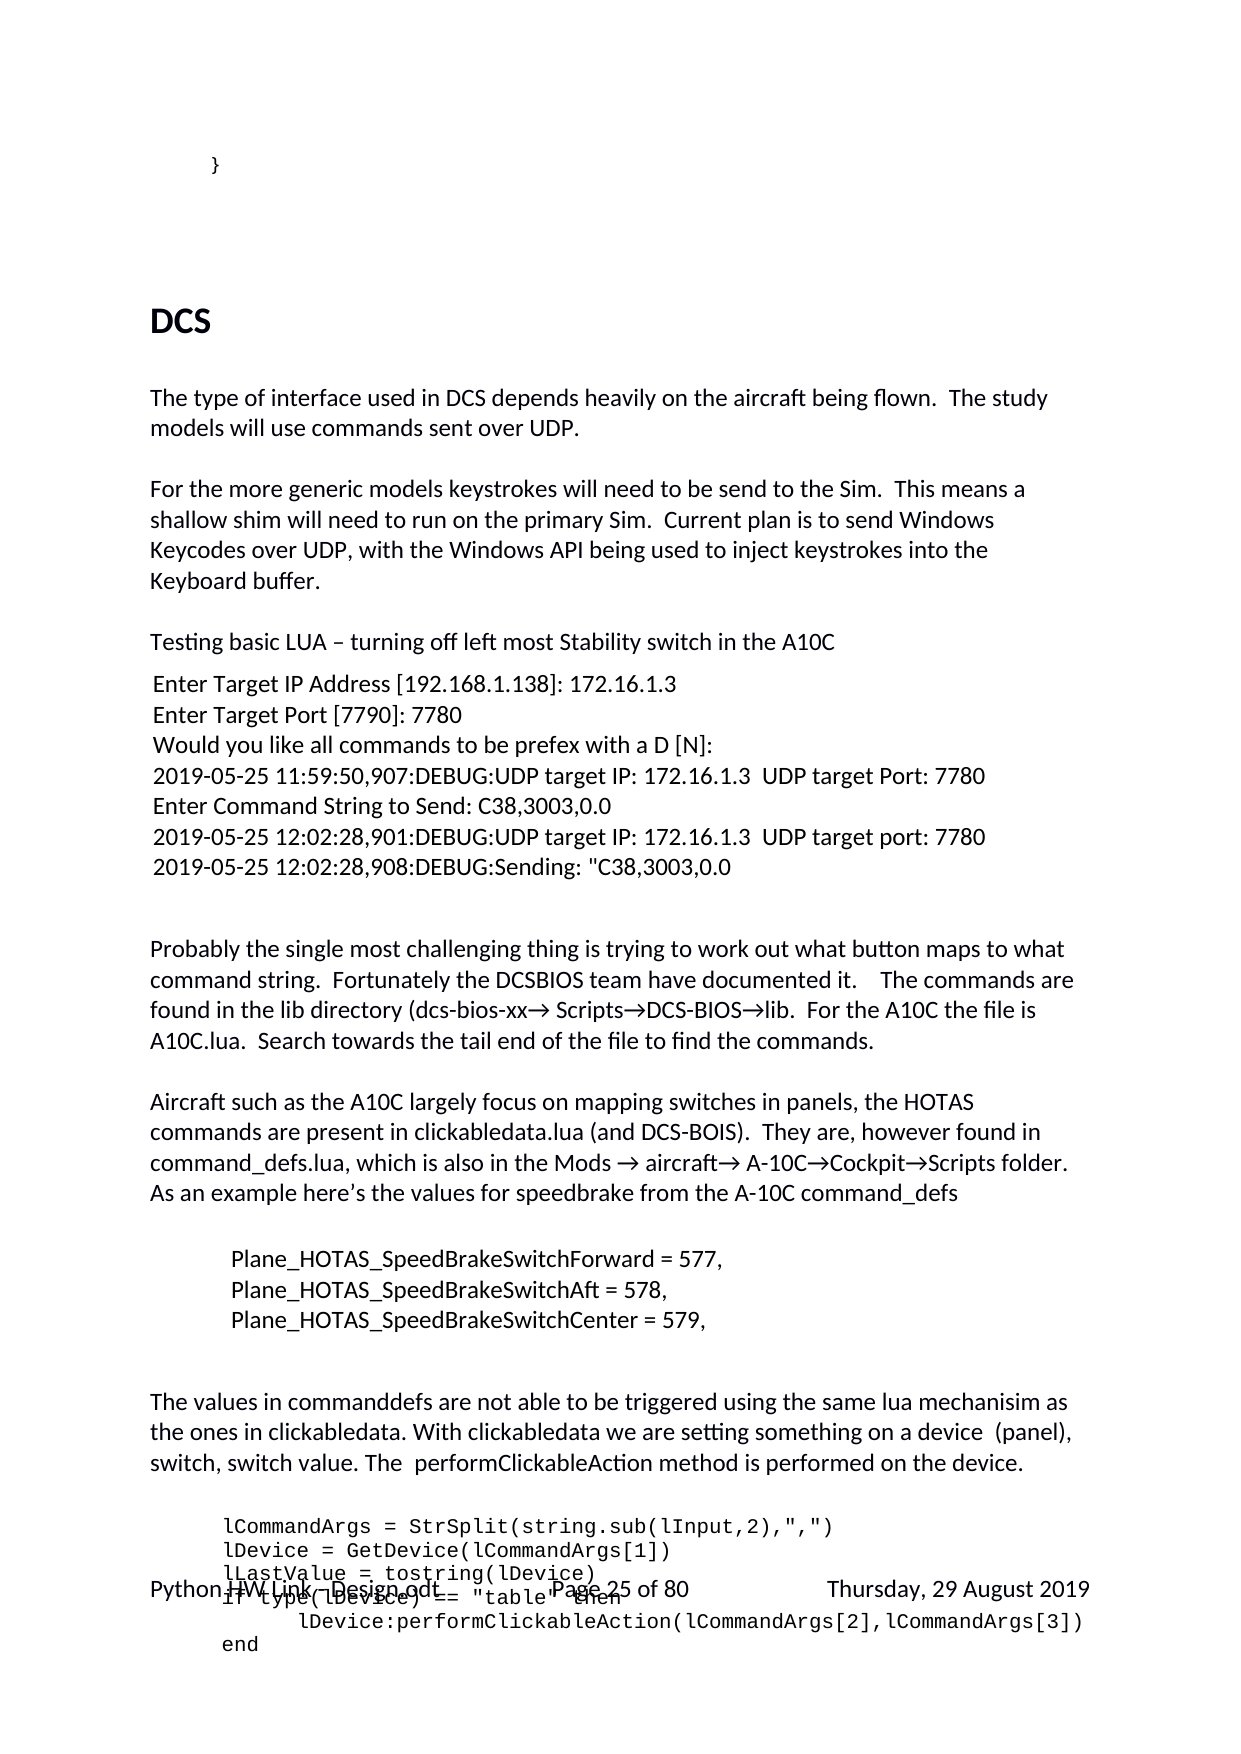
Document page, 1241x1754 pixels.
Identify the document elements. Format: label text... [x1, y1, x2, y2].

text Probably the single most challenging thing is trying to work out what button maps to what command string. Fortunately the DCSBIOS team have documented it. The commands are found in the lib directory (dcs-bios-xx→ Scripts→DCS-BIOS→lib. For the A10C the file is A10C.lua. Search towards the tail end of the file to find the commands. [150, 933, 1090, 1055]
text Testing basic LUA – turning off left most Stability switch in the A10C [150, 626, 1090, 656]
text Aircraft such as the A10C largely focus on mapping switches in panels, the HOTAS commands are present in clickabledata.lua (and DCS-BOIS). They are, however found in command_defs.lua, which is also in the Mods → aircraft→ A-10C→Cockpit→Scripts folder. As an example here’s the values for speedbrake from the A-10C command_defs [150, 1086, 1090, 1208]
text For the more generic models keystrokes will need to be send to the Sim. This means a shallow shim will need to run on the primary Sim. Current plan is to send Windows Keycodes over UDP, with the Windows API being used to inject keystrokes into the Keyboard buffer. [150, 473, 1090, 595]
subtitle DCS [150, 297, 1090, 343]
text } [150, 150, 1090, 177]
text The type of interface used in DCS depends heavily on the aircraft being flown. The study models will use commands sent over UDP. [150, 382, 1090, 443]
text The values in commanddefs are not able to be triggered using the same lua mechanisim as the ones in clickabledata. With clickabledata we are setting something on a device (panel), switch, switch value. The performClickableAction method is performed on the device. [150, 1386, 1090, 1477]
